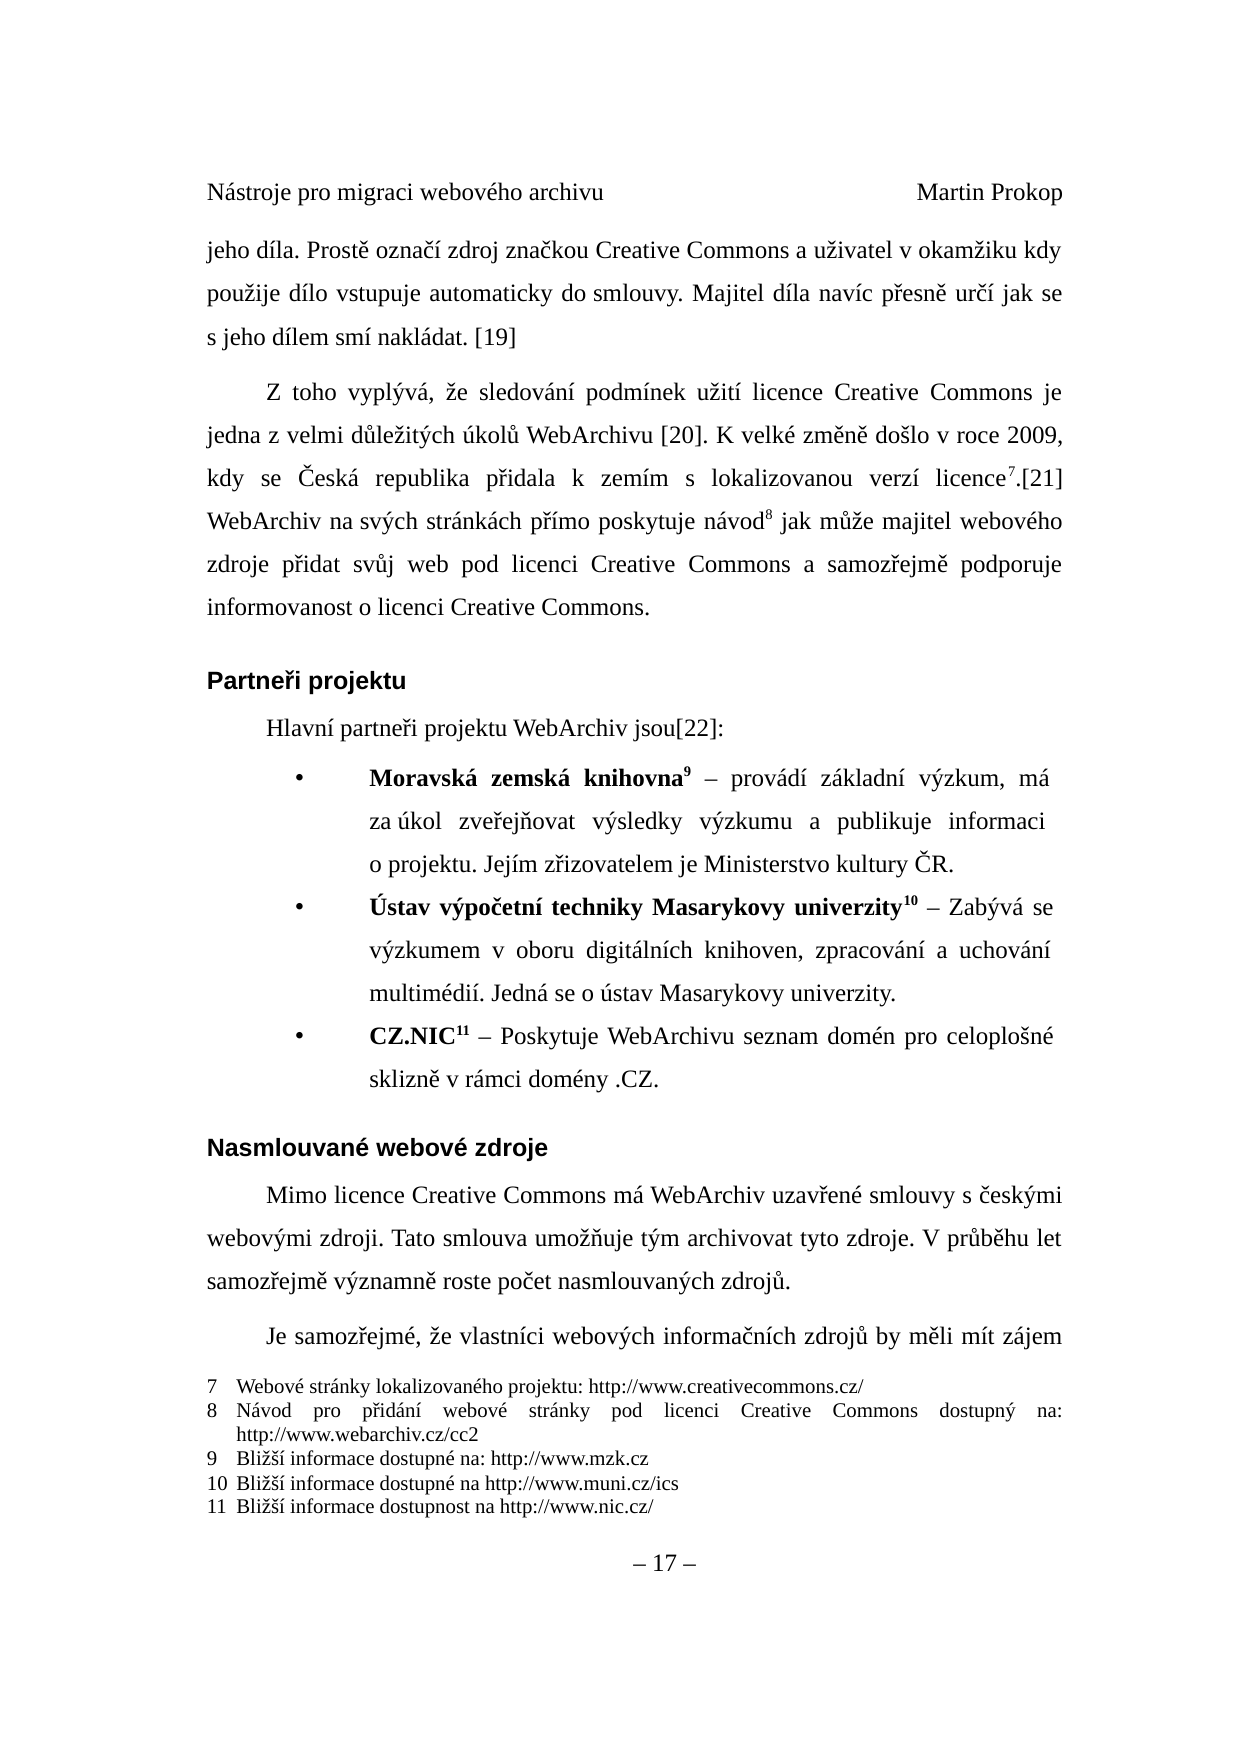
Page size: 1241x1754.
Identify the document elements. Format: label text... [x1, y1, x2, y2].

list CZ.NIC – Poskytuje WebArchivu seznam domén pro celoplošné sklizně v rámci domény .CZ. [295, 1021, 1063, 1093]
text jeho díla. Prostě označí zdroj značkou Creative Commons a uživatel v okamžiku kdy použije dílo vstupuje automaticky do smlouvy. Majitel díla navíc přesně určí jak se s jeho dílem smí nakládat. [19] [207, 235, 1063, 350]
text Mimo licence Creative Commons má WebArchiv uzavřené smlouvy s českými webovými zdroji. Tato smlouva umožňuje tým archivovat tyto zdroje. V průběhu let samozřejmě významně roste počet nasmlouvaných zdrojů. [207, 1180, 1063, 1295]
text Webové stránky lokalizovaného projektu: http://www.creativecommons.cz/ [207, 1374, 1063, 1398]
text Je samozřejmé, že vlastníci webových informačních zdrojů by měli mít zájem [207, 1321, 1063, 1350]
subtitle Nasmlouvané webové zdroje [207, 1133, 1063, 1161]
list Bližší informace dostupné na: http://www.mzk.cz [207, 1446, 1063, 1470]
subtitle Partneři projektu [207, 666, 1063, 695]
list Bližší informace dostupnost na http://www.nic.cz/ [207, 1494, 1063, 1518]
list Ústav výpočetní techniky Masarykovy univerzity – Zabývá se výzkumem v oboru digitálních knihoven, zpracování a uchování multimédií. Jedná se o ústav Masarykovy univerzity. [295, 892, 1063, 1007]
list Bližší informace dostupné na http://www.muni.cz/ics [207, 1470, 1063, 1494]
text Hlavní partneři projektu WebArchiv jsou[22]: [207, 713, 1063, 742]
text Z toho vyplývá, že sledování podmínek užití licence Creative Commons je jedna z velmi důležitých úkolů WebArchivu [20]. K velké změně došlo v roce 2009, kdy se Česká republika přidala k zemím s lokalizovanou verzí licence.[21] WebArchiv na svých stránkách přímo poskytuje návod jak může majitel webového zdroje přidat svůj web pod licenci Creative Commons a samozřejmě podporuje informovanost o licenci Creative Commons. [207, 377, 1063, 621]
text Návod pro přidání webové stránky pod licenci Creative Commons dostupný na: http://www.webarchiv.cz/cc2 [207, 1398, 1063, 1446]
list Moravská zemská knihovna – provádí základní výzkum, má za úkol zveřejňovat výsledky výzkumu a publikuje informaci o projektu. Jejím zřizovatelem je Ministerstvo kultury ČR. [295, 763, 1063, 878]
